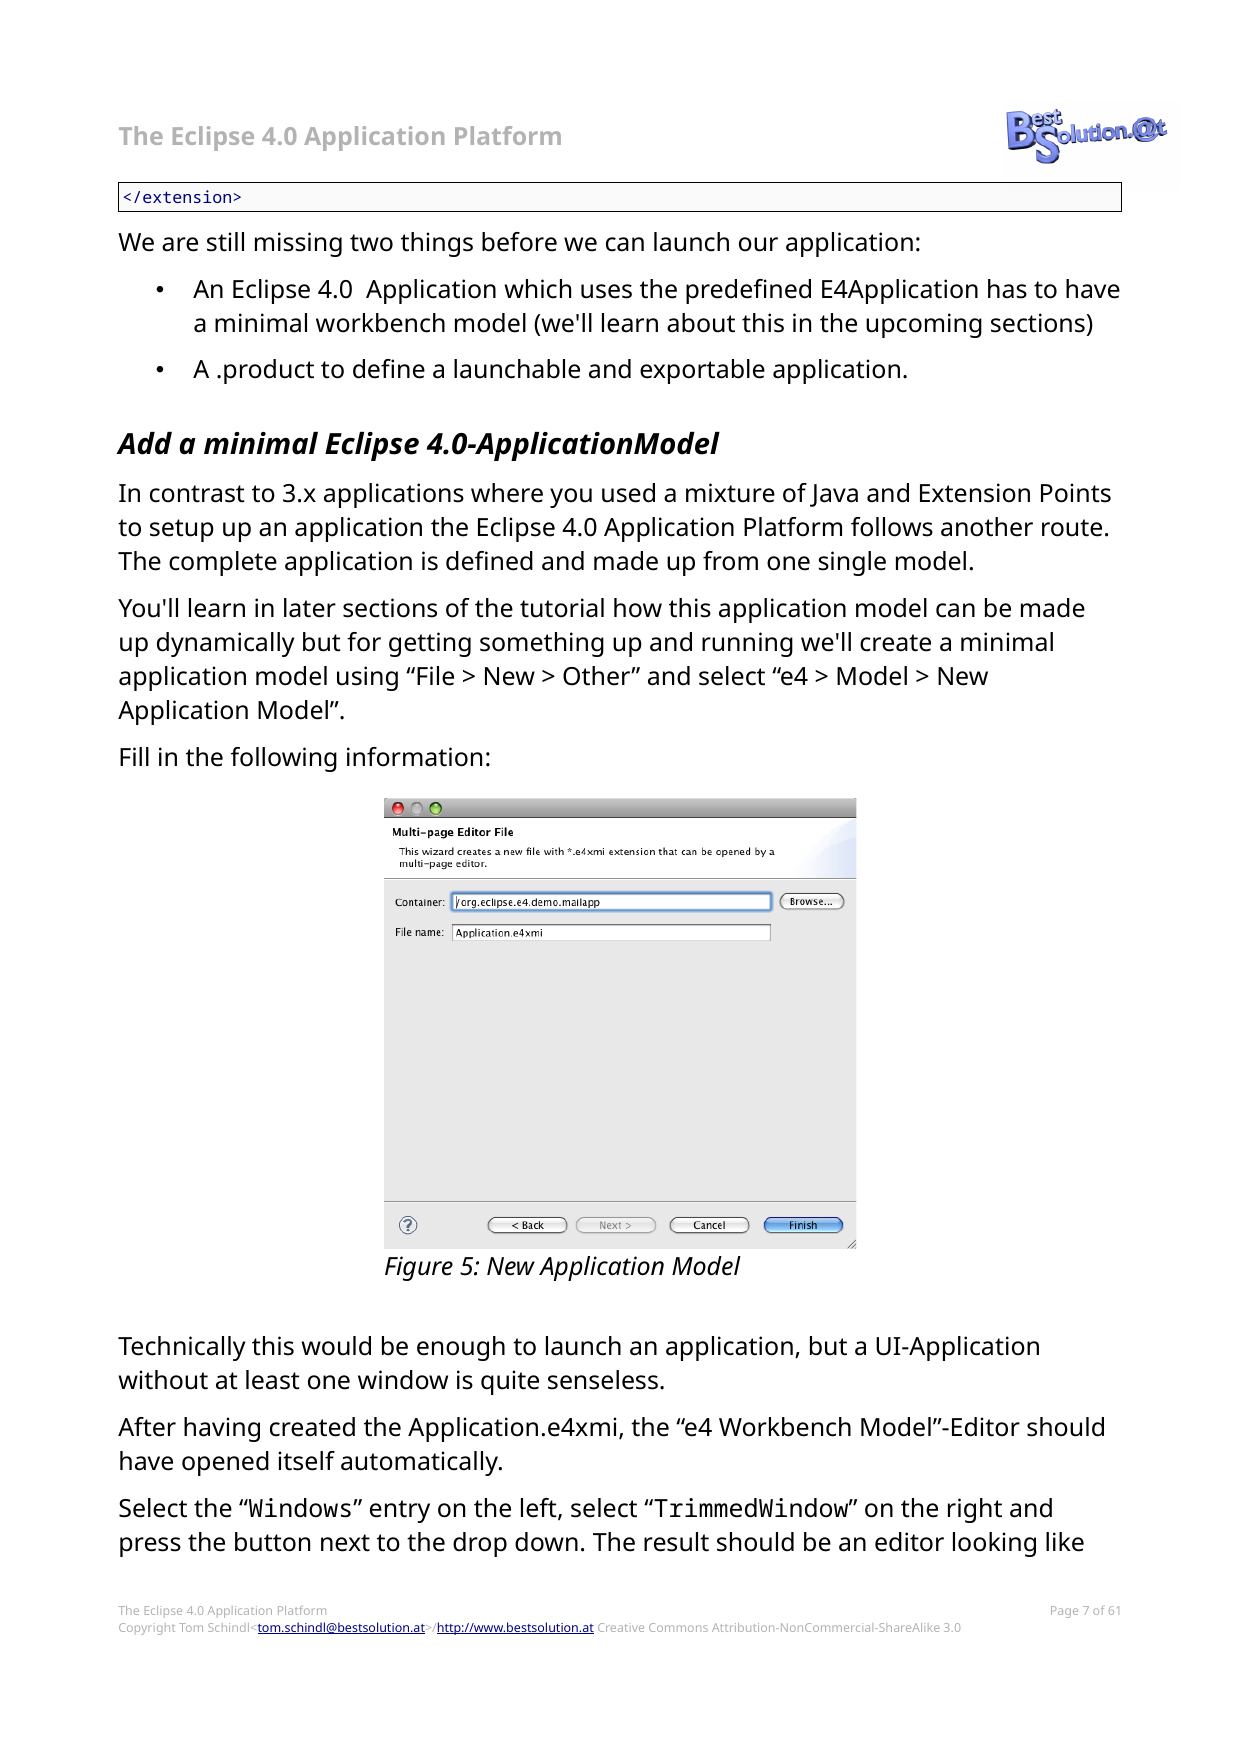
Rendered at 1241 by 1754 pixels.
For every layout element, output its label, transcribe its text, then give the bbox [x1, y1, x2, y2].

text We are still missing two things before we can launch our application: [118, 225, 1122, 259]
text Select the “Windows” entry on the left, select “TrimmedWindow” on the right and press the button next to the drop down. The result should be an editor looking like [118, 1490, 1122, 1558]
text Fill in the following information: [118, 739, 1122, 773]
picture [384, 798, 857, 1249]
subtitle Add a minimal Eclipse 4.0-ApplicationModel [118, 423, 1122, 463]
text Figure 5: New Application Model [384, 1249, 856, 1282]
text In contrast to 3.x applications where you used a mixture of Java and Extension Points to setup up an application the Eclipse 4.0 Application Platform follows another route. The complete application is defined and made up from one single model. [118, 476, 1122, 578]
text You'll learn in later sections of the tutorial how this application model can be made up dynamically but for getting something up and running we'll create a minimal application model using “File > New > Other” and select “e4 > Model > New Application Model”. [118, 590, 1122, 727]
list An Eclipse 4.0 Application which uses the predefined E4Application has to have a minimal workbench model (we'll learn about this in the upcoming sections) [156, 271, 1122, 339]
picture [1002, 101, 1181, 191]
list A .product to define a launchable and exportable application. [156, 352, 1122, 386]
text </extension> [119, 183, 1121, 211]
text After having created the Application.e4xmi, the “e4 Workbench Model”-Editor should have opened itself automatically. [118, 1409, 1122, 1478]
text Technically this would be enough to launch an application, but a UI-Application without at least one window is quite senseless. [118, 1329, 1122, 1397]
